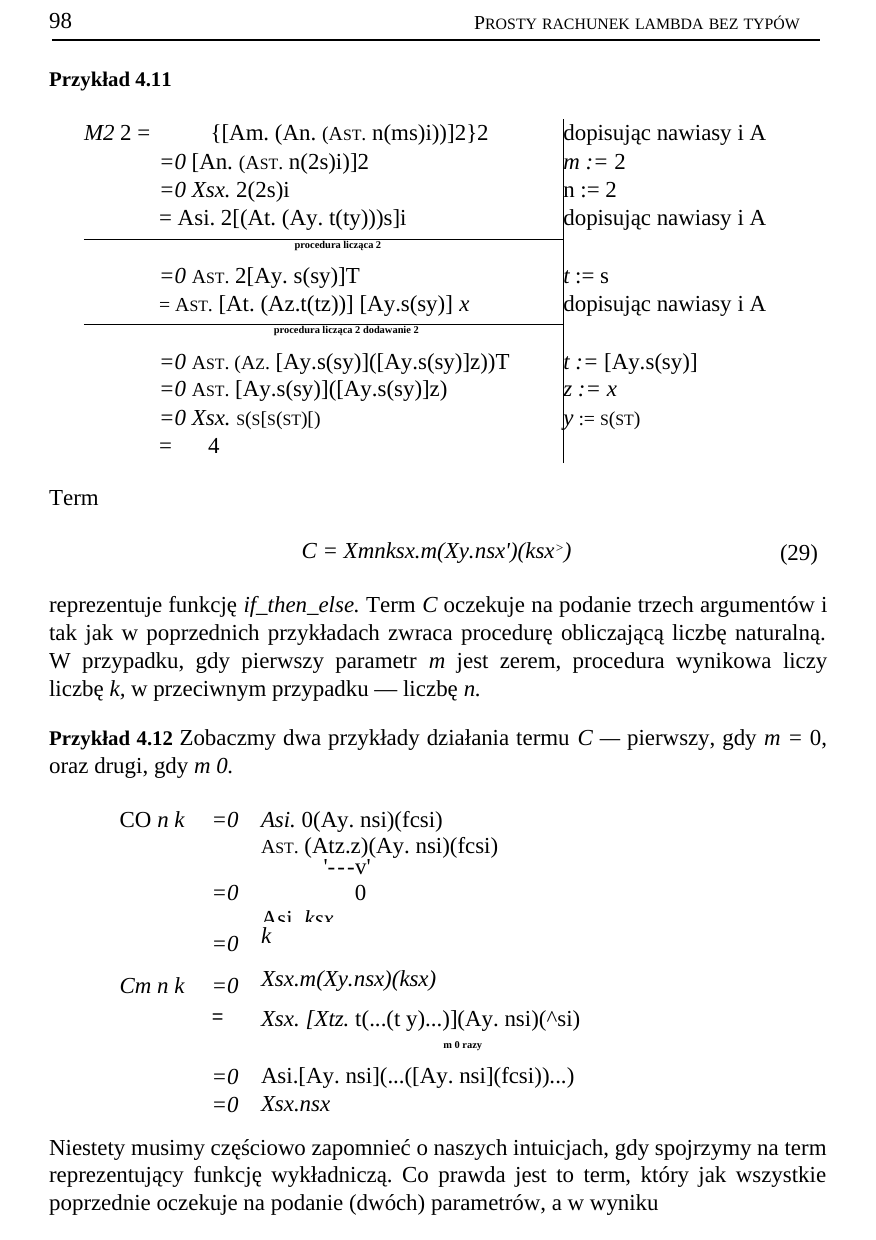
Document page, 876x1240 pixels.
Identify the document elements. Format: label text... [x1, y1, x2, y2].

table_cell =0 [211, 965, 261, 1005]
table_cell t := [Ay.s(sy)] [564, 348, 789, 376]
table_cell = Asi. 2[(At. (Ay. t(ty)))s]i [84, 204, 563, 239]
table_header CO n k [119, 806, 211, 879]
table_cell [119, 922, 211, 965]
table_cell [119, 1039, 211, 1062]
table_cell Asi.[Ay. nsi](...([Ay. nsi](fcsi))...) [261, 1062, 664, 1090]
text Przykład 4.11 [49, 67, 213, 91]
table_cell [564, 324, 789, 348]
table_cell Xsx.m(Xy.nsx)(ksx) [261, 965, 664, 1005]
table_cell [119, 1005, 211, 1039]
table_cell Cm n k [119, 965, 211, 1005]
table_header Asi. 0(Ay. nsi)(fcsi) Ast. (Atz.z)(Ay. nsi)(fcsi) ' v' [261, 806, 664, 879]
table_cell [119, 1090, 211, 1120]
table_header =0 [211, 806, 261, 879]
table_cell y := s(st) [564, 404, 789, 433]
table_cell t := s [564, 263, 789, 290]
table_cell [564, 433, 789, 463]
text 98 [49, 7, 77, 33]
table_cell procedura licząca 2 [84, 240, 563, 263]
table_cell = 4 [84, 433, 563, 463]
table_cell =0 Ast. [Ay.s(sy)]([Ay.s(sy)]z) [84, 376, 563, 404]
table_cell =0 [211, 1062, 261, 1090]
table_cell k [261, 922, 664, 965]
table_cell n := 2 [564, 176, 789, 204]
table_cell [564, 239, 789, 263]
table_cell =0 Xsx. s(s[s(st)[) [84, 404, 563, 433]
table_cell =0 Xsx. 2(2s)i [84, 176, 563, 204]
table_cell =0 [211, 922, 261, 965]
text reprezentuje funkcję if_then_else. Term C oczekuje na podanie trzech argu­mentów i tak jak w poprzednich przykładach zwraca procedurę obliczającą liczbę naturalną. W przypadku, gdy pierwszy parametr m jest zerem, proce­dura wynikowa liczy liczbę k, w przeciwnym przypadku — liczbę n. [49, 591, 827, 701]
text (29) [780, 539, 822, 566]
table_header M2 2 = {[Am. (An. (Ast. n(ms)i))]2}2 [84, 119, 563, 148]
text Niestety musimy częściowo zapomnieć o naszych intuicjach, gdy spojrzymy na term reprezentujący funkcję wykładniczą. Co prawda jest to term, który jak wszystkie poprzednie oczekuje na podanie (dwóch) parametrów, a w wyniku [49, 1134, 827, 1216]
table_cell =0 [An. (Ast. n(2s)i)]2 [84, 148, 563, 176]
text Term [49, 484, 827, 510]
table_cell = Ast. [At. (Az.t(tz))] [Ay.s(sy)] x [84, 290, 563, 324]
table_cell [119, 879, 211, 922]
table_cell =0 [211, 1090, 261, 1120]
table_cell =0 Ast. 2[Ay. s(sy)]T [84, 263, 563, 290]
table_cell Xsx.nsx [261, 1090, 664, 1120]
table_header dopisując nawiasy i A [564, 119, 789, 148]
table_cell z := x [564, 376, 789, 404]
text Prosty rachunek lambda bez typów [474, 11, 822, 33]
table_cell dopisując nawiasy i A [564, 290, 789, 324]
table_cell 0 Asi. ksx [261, 879, 664, 922]
table_cell procedura licząca 2 dodawanie 2 [84, 325, 563, 348]
table_cell [119, 1062, 211, 1090]
table_cell dopisując nawiasy i A [564, 204, 789, 239]
table_cell m := 2 [564, 148, 789, 176]
table_cell = [211, 1005, 261, 1039]
text C = Xmnksx.m(Xy.nsx')(ksx>) [272, 537, 602, 563]
table_cell Xsx. [Xtz. t(...(t y)...)](Ay. nsi)(^si) [261, 1005, 664, 1039]
text Przykład 4.12 Zobaczmy dwa przykłady działania termu C — pierwszy, gdy m = 0, oraz drugi, gdy m 0. [49, 724, 827, 779]
table_cell m 0 razy [261, 1039, 664, 1062]
table_cell [211, 1039, 261, 1062]
table_cell =0 [211, 879, 261, 922]
table_cell =0 Ast. (Az. [Ay.s(sy)]([Ay.s(sy)]z))T [84, 348, 563, 376]
